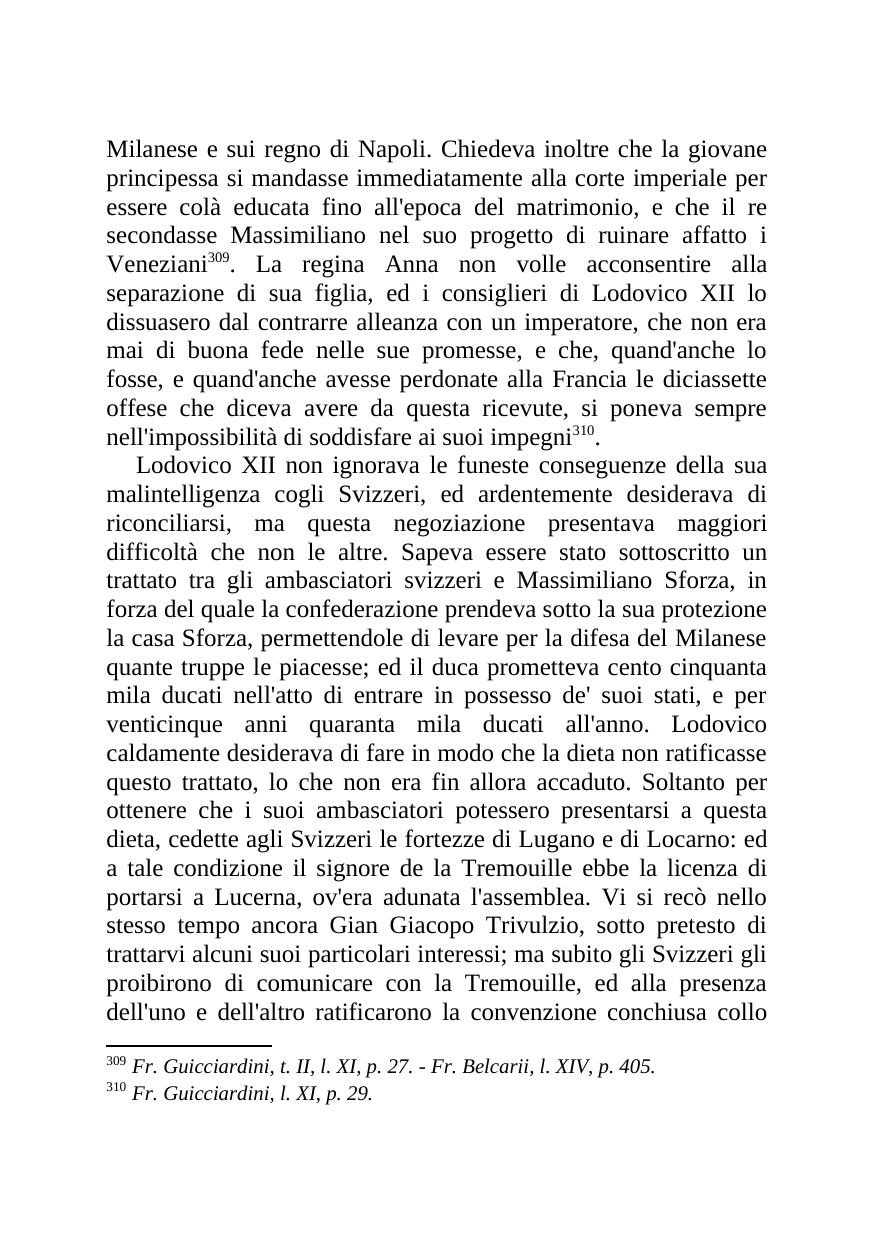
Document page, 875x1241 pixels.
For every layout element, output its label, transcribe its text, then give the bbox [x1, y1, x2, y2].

text Fr. Guicciardini, t. II, l. XI, p. 27. - Fr. Belcarii, l. XIV, p. 405. [106, 1052, 768, 1079]
text Milanese e sui regno di Napoli. Chiedeva inoltre che la giovane principessa si mandasse immediatamente alla corte imperiale per essere colà educata fino all'epoca del matrimonio, e che il re secondasse Massimiliano nel suo progetto di ruinare affatto i Veneziani. La regina Anna non volle acconsentire alla separazione di sua figlia, ed i consiglieri di Lodovico XII lo dissuasero dal contrarre alleanza con un imperatore, che non era mai di buona fede nelle sue promesse, e che, quand'anche lo fosse, e quand'anche avesse perdonate alla Francia le diciassette offese che diceva avere da questa ricevute, si poneva sempre nell'impossibilità di soddisfare ai suoi impegni. [106, 134, 768, 451]
text Fr. Guicciardini, l. XI, p. 29. [106, 1079, 768, 1105]
text Lodovico XII non ignorava le funeste conseguenze della sua malintelligenza cogli Svizzeri, ed ardentemente desiderava di riconciliarsi, ma questa negoziazione presentava maggiori difficoltà che non le altre. Sapeva essere stato sottoscritto un trattato tra gli ambasciatori svizzeri e Massimiliano Sforza, in forza del quale la confederazione prendeva sotto la sua protezione la casa Sforza, permettendole di levare per la difesa del Milanese quante truppe le piacesse; ed il duca prometteva cento cinquanta mila ducati nell'atto di entrare in possesso de' suoi stati, e per venticinque anni quaranta mila ducati all'anno. Lodovico caldamente desiderava di fare in modo che la dieta non ratificasse questo trattato, lo che non era fin allora accaduto. Soltanto per ottenere che i suoi ambasciatori potessero presentarsi a questa dieta, cedette agli Svizzeri le fortezze di Lugano e di Locarno: ed a tale condizione il signore de la Tremouille ebbe la licenza di portarsi a Lucerna, ov'era adunata l'assemblea. Vi si recò nello stesso tempo ancora Gian Giacopo Trivulzio, sotto pretesto di trattarvi alcuni suoi particolari interessi; ma subito gli Svizzeri gli proibirono di comunicare con la Tremouille, ed alla presenza dell'uno e dell'altro ratificarono la convenzione conchiusa collo [106, 451, 768, 1026]
